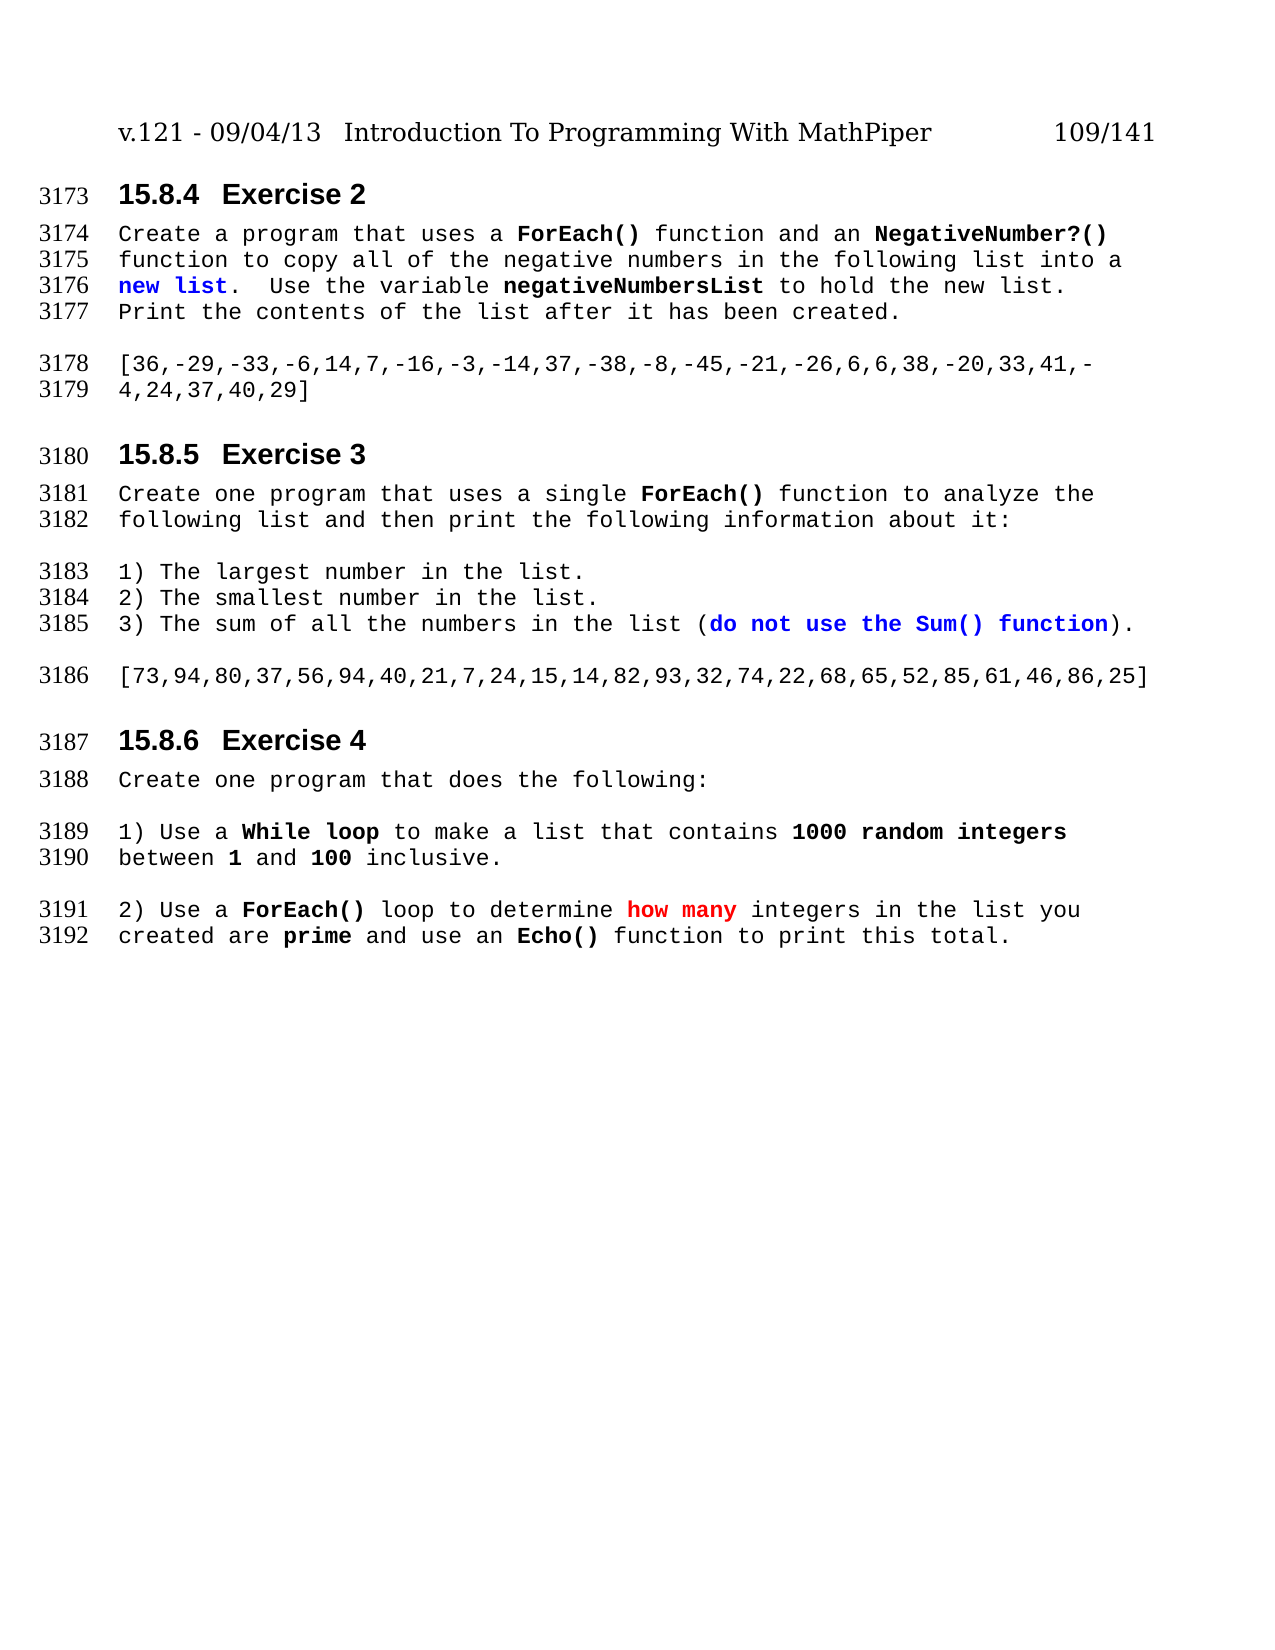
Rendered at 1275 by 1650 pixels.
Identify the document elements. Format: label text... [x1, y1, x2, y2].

text 1) The largest number in the list. [118, 560, 1157, 586]
subtitle Exercise 3 [118, 437, 1157, 470]
text 1) Use a While loop to make a list that contains 1000 random integers between 1 and 100 inclusive. [118, 820, 1157, 872]
text Create one program that does the following: [118, 768, 1157, 794]
text [73,94,80,37,56,94,40,21,7,24,15,14,82,93,32,74,22,68,65,52,85,61,46,86,25] [118, 664, 1157, 690]
text Create one program that uses a single ForEach() function to analyze the following list and then print the following information about it: [118, 482, 1157, 534]
text 3) The sum of all the numbers in the list (do not use the Sum() function). [118, 612, 1157, 638]
text 2) The smallest number in the list. [118, 586, 1157, 612]
subtitle Exercise 4 [118, 723, 1157, 756]
text 2) Use a ForEach() loop to determine how many integers in the list you created are prime and use an Echo() function to print this total. [118, 898, 1157, 950]
text [36,-29,-33,-6,14,7,-16,-3,-14,37,-38,-8,-45,-21,-26,6,6,38,-20,33,41,-4,24,37,40,29] [118, 352, 1157, 404]
subtitle Exercise 2 [118, 177, 1157, 210]
text Create a program that uses a ForEach() function and an NegativeNumber?() function to copy all of the negative numbers in the following list into a new list. Use the variable negativeNumbersList to hold the new list. Print the contents of the list after it has been created. [118, 222, 1157, 326]
